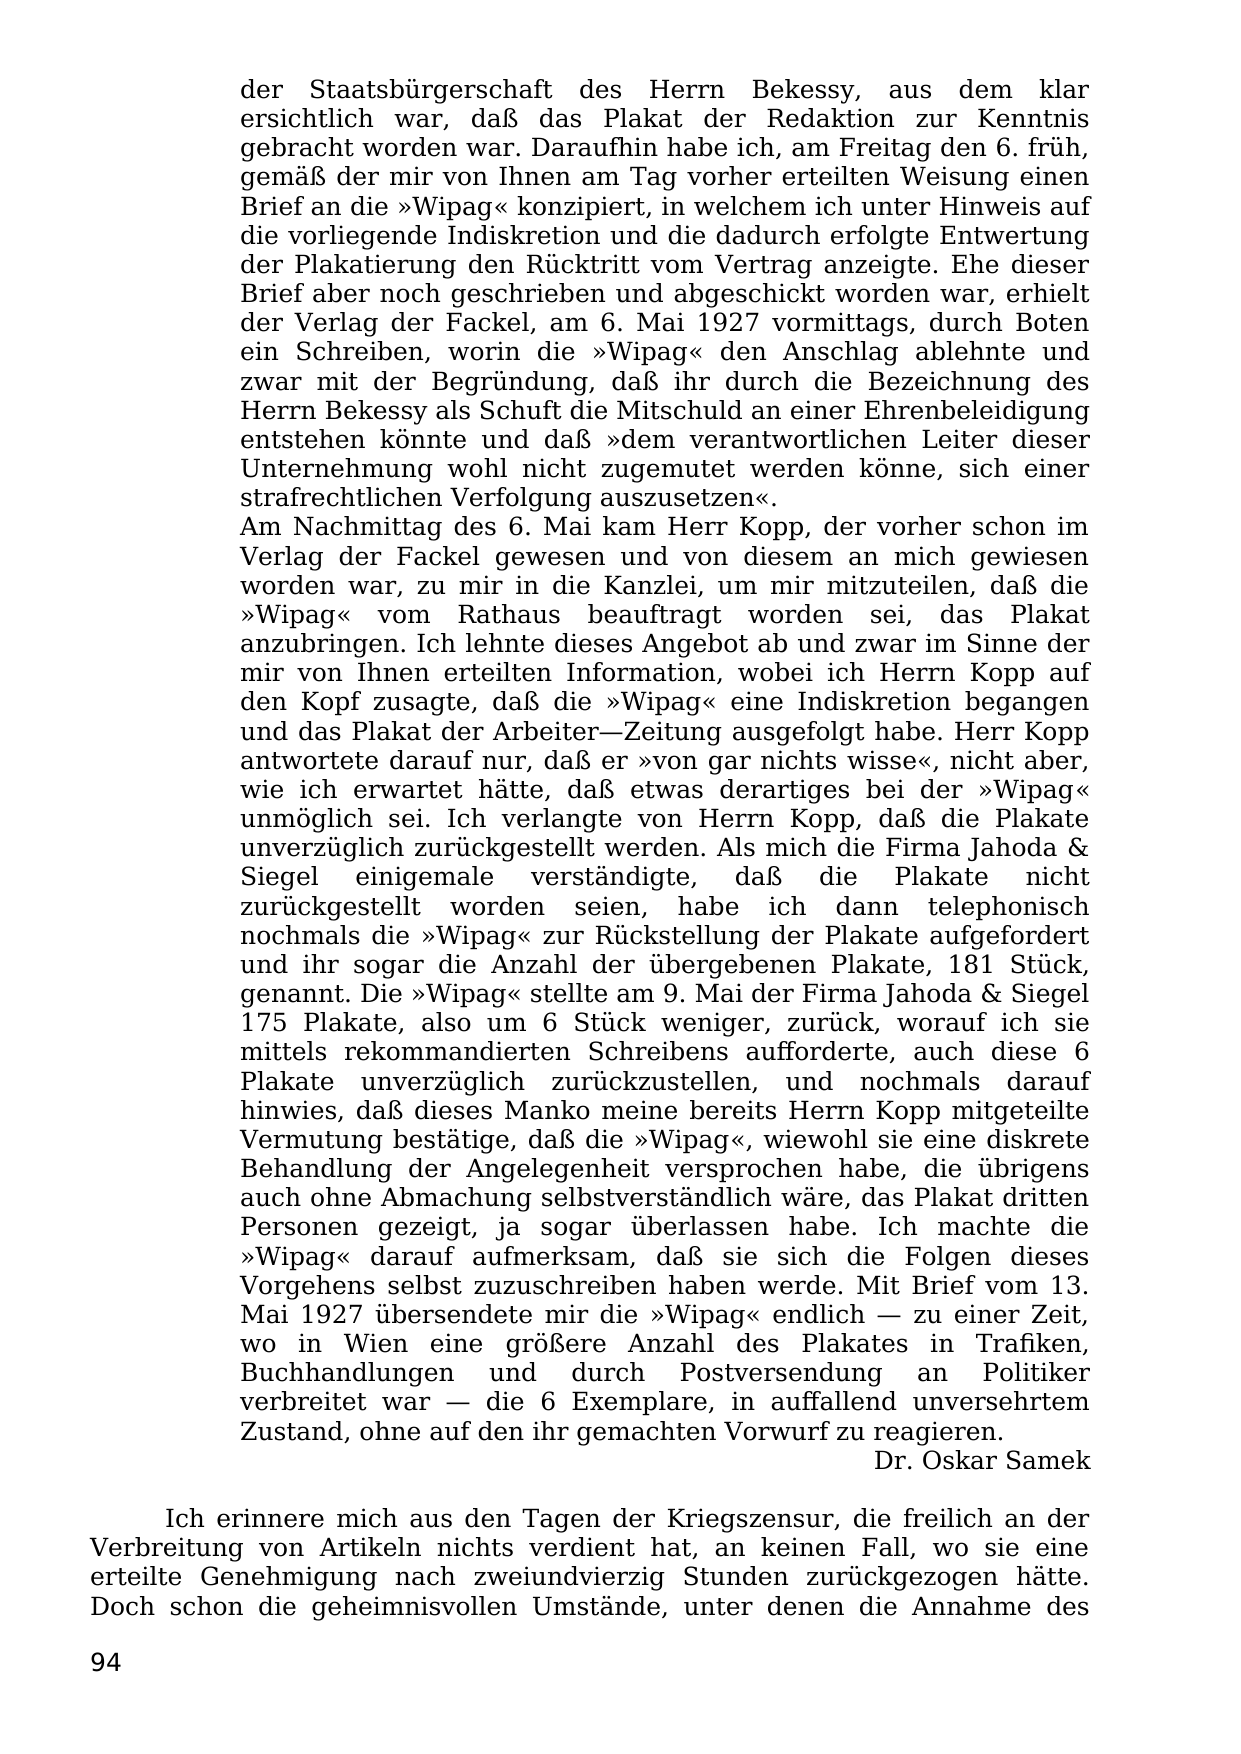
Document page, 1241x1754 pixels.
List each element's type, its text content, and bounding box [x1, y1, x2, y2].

text Ich erinnere mich aus den Tagen der Kriegszensur, die freilich an der Verbreitung von Artikeln nichts verdient hat, an keinen Fall, wo sie eine erteilte Genehmigung nach zweiundvierzig Stunden zurückgezogen hätte. Doch schon die geheimnisvollen Umstände, unter denen die Annahme des [90, 1504, 1091, 1621]
text Dr. Oskar Samek [240, 1446, 1091, 1475]
text Am Nachmittag des 6. Mai kam Herr Kopp, der vorher schon im Verlag der Fackel gewesen und von diesem an mich gewiesen worden war, zu mir in die Kanzlei, um mir mitzuteilen, daß die »Wipag« vom Rathaus beauftragt worden sei, das Plakat anzubringen. Ich lehnte dieses Angebot ab und zwar im Sinne der mir von Ihnen erteilten Information, wobei ich Herrn Kopp auf den Kopf zusagte, daß die »Wipag« eine Indiskretion begangen und das Plakat der Arbeiter—Zeitung ausgefolgt habe. Herr Kopp antwortete darauf nur, daß er »von gar nichts wisse«, nicht aber, wie ich erwartet hätte, daß etwas derartiges bei der »Wipag« unmöglich sei. Ich verlangte von Herrn Kopp, daß die Plakate unverzüglich zurückgestellt werden. Als mich die Firma Jahoda & Siegel einigemale verständigte, daß die Plakate nicht zurückgestellt worden seien, habe ich dann telephonisch nochmals die »Wipag« zur Rückstellung der Plakate aufgefordert und ihr sogar die Anzahl der übergebenen Plakate, 181 Stück, genannt. Die »Wipag« stellte am 9. Mai der Firma Jahoda & Siegel 175 Plakate, also um 6 Stück weniger, zurück, worauf ich sie mittels rekommandierten Schreibens aufforderte, auch diese 6 Plakate unverzüglich zurückzustellen, und nochmals darauf hinwies, daß dieses Manko meine bereits Herrn Kopp mitgeteilte Vermutung bestätige, daß die »Wipag«, wiewohl sie eine diskrete Behandlung der Angelegenheit versprochen habe, die übrigens auch ohne Abmachung selbstverständlich wäre, das Plakat dritten Personen gezeigt, ja sogar überlassen habe. Ich machte die »Wipag« darauf aufmerksam, daß sie sich die Folgen dieses Vorgehens selbst zuzuschreiben haben werde. Mit Brief vom 13. Mai 1927 übersendete mir die »Wipag« endlich — zu einer Zeit, wo in Wien eine größere Anzahl des Plakates in Trafiken, Buchhandlungen und durch Postversendung an Politiker verbreitet war — die 6 Exemplare, in auffallend unversehrtem Zustand, ohne auf den ihr gemachten Vorwurf zu reagieren. [240, 512, 1091, 1446]
text der Staatsbürgerschaft des Herrn Bekessy, aus dem klar ersichtlich war, daß das Plakat der Redaktion zur Kenntnis gebracht worden war. Daraufhin habe ich, am Freitag den 6. früh, gemäß der mir von Ihnen am Tag vorher erteilten Weisung einen Brief an die »Wipag« konzipiert, in welchem ich unter Hinweis auf die vorliegende Indiskretion und die dadurch erfolgte Entwertung der Plakatierung den Rücktritt vom Vertrag anzeigte. Ehe dieser Brief aber noch geschrieben und abgeschickt worden war, erhielt der Verlag der Fackel, am 6. Mai 1927 vormittags, durch Boten ein Schreiben, worin die »Wipag« den Anschlag ablehnte und zwar mit der Begründung, daß ihr durch die Bezeichnung des Herrn Bekessy als Schuft die Mitschuld an einer Ehrenbeleidigung entstehen könnte und daß »dem verantwortlichen Leiter dieser Unternehmung wohl nicht zugemutet werden könne, sich einer strafrechtlichen Verfolgung auszusetzen«. [240, 75, 1091, 512]
